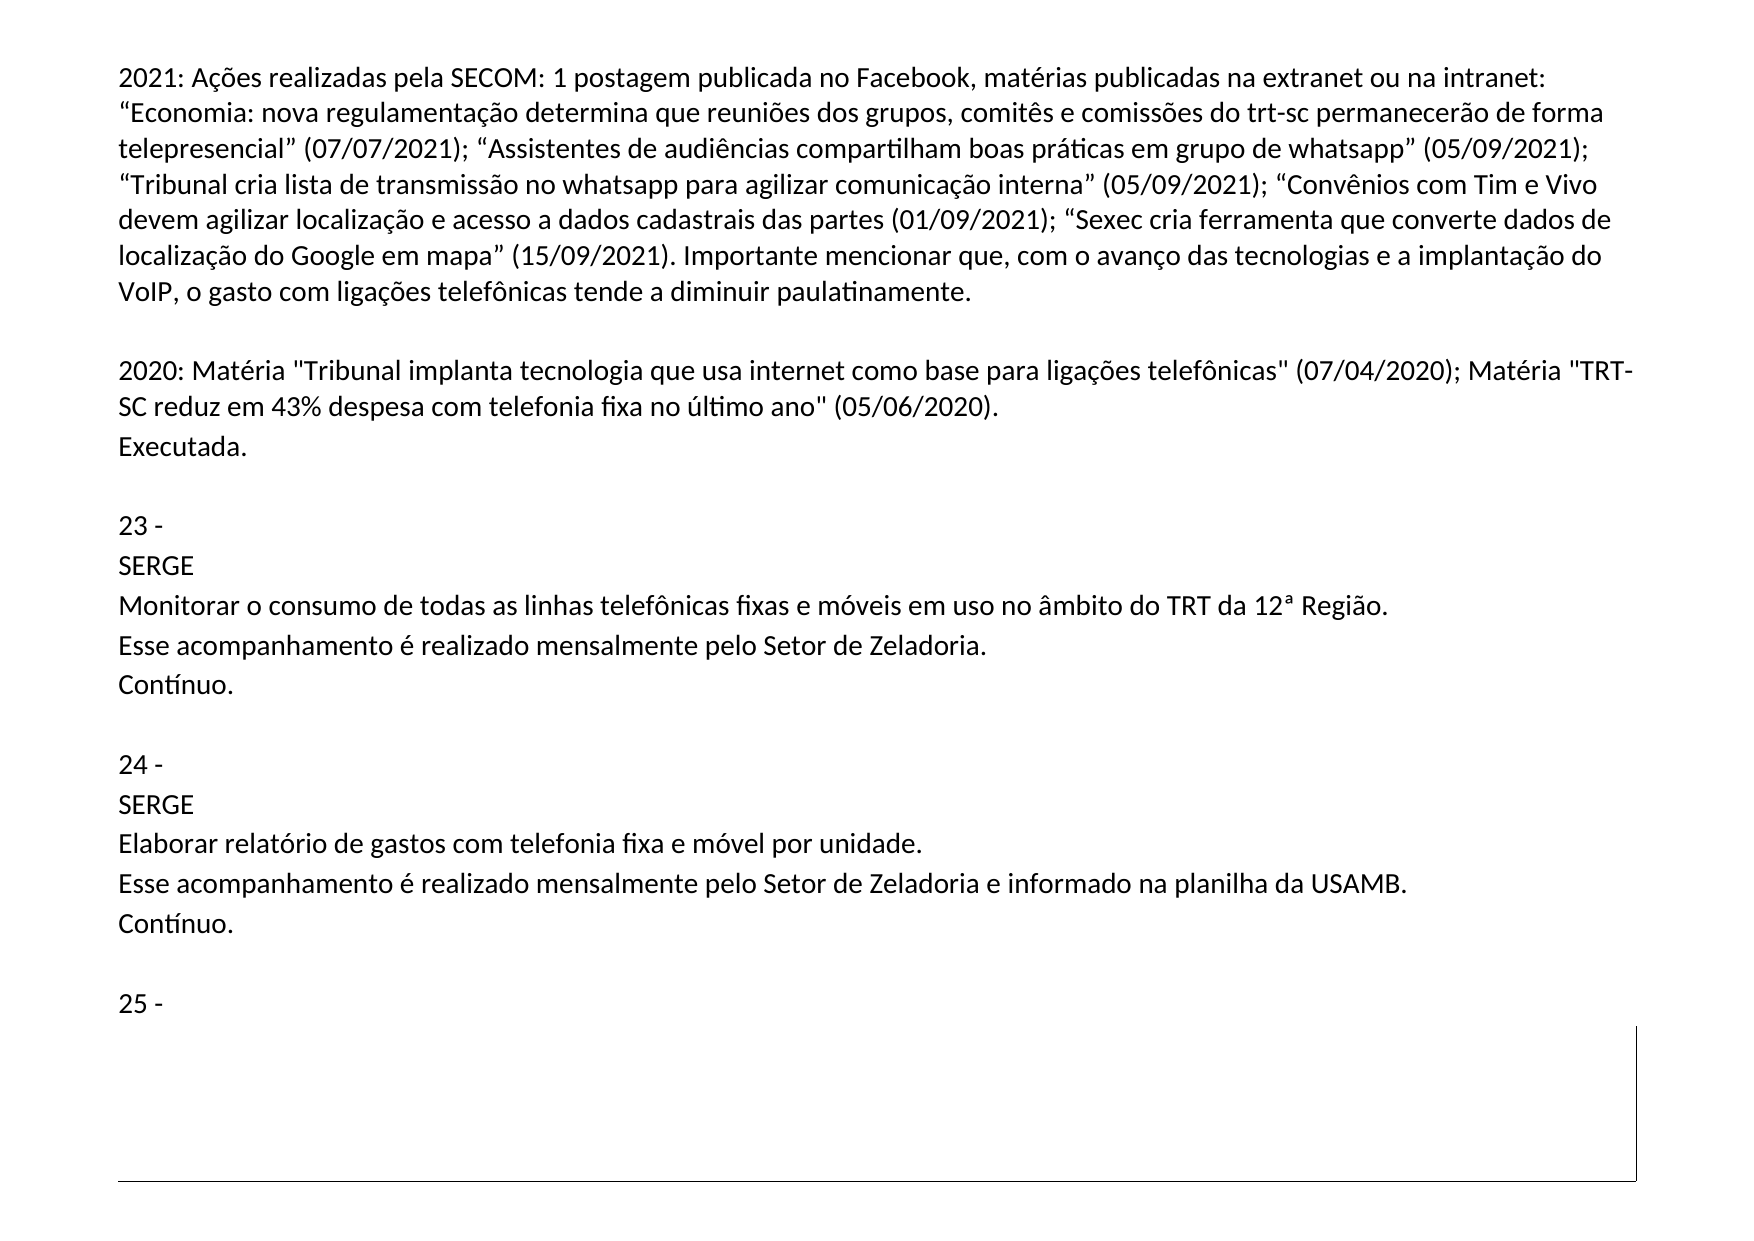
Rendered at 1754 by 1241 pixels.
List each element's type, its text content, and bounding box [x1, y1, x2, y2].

text Contínuo. [118, 666, 1636, 702]
text Elaborar relatório de gastos com telefonia fixa e móvel por unidade. [118, 826, 1636, 861]
text 23 - [118, 507, 1636, 543]
text 2020: Matéria "Tribunal implanta tecnologia que usa internet como base para ligações telefônicas" (07/04/2020); Matéria "TRT-SC reduz em 43% despesa com telefonia fixa no último ano" (05/06/2020). [118, 352, 1636, 423]
text 25 - [118, 985, 1636, 1020]
text Esse acompanhamento é realizado mensalmente pelo Setor de Zeladoria e informado na planilha da USAMB. [118, 865, 1636, 901]
text Monitorar o consumo de todas as linhas telefônicas fixas e móveis em uso no âmbito do TRT da 12ª Região. [118, 587, 1636, 622]
text Executada. [118, 428, 1636, 463]
text SERGE [118, 786, 1636, 821]
text 24 - [118, 746, 1636, 782]
text Contínuo. [118, 905, 1636, 941]
text Esse acompanhamento é realizado mensalmente pelo Setor de Zeladoria. [118, 627, 1636, 662]
text 2021: Ações realizadas pela SECOM: 1 postagem publicada no Facebook, matérias publicadas na extranet ou na intranet: “Economia: nova regulamentação determina que reuniões dos grupos, comitês e comissões do trt-sc permanecerão de forma telepresencial” (07/07/2021); “Assistentes de audiências compartilham boas práticas em grupo de whatsapp” (05/09/2021); “Tribunal cria lista de transmissão no whatsapp para agilizar comunicação interna” (05/09/2021); “Convênios com Tim e Vivo devem agilizar localização e acesso a dados cadastrais das partes (01/09/2021); “Sexec cria ferramenta que converte dados de localização do Google em mapa” (15/09/2021). Importante mencionar que, com o avanço das tecnologias e a implantação do VoIP, o gasto com ligações telefônicas tende a diminuir paulatinamente. [118, 59, 1636, 308]
text SERGE [118, 547, 1636, 583]
